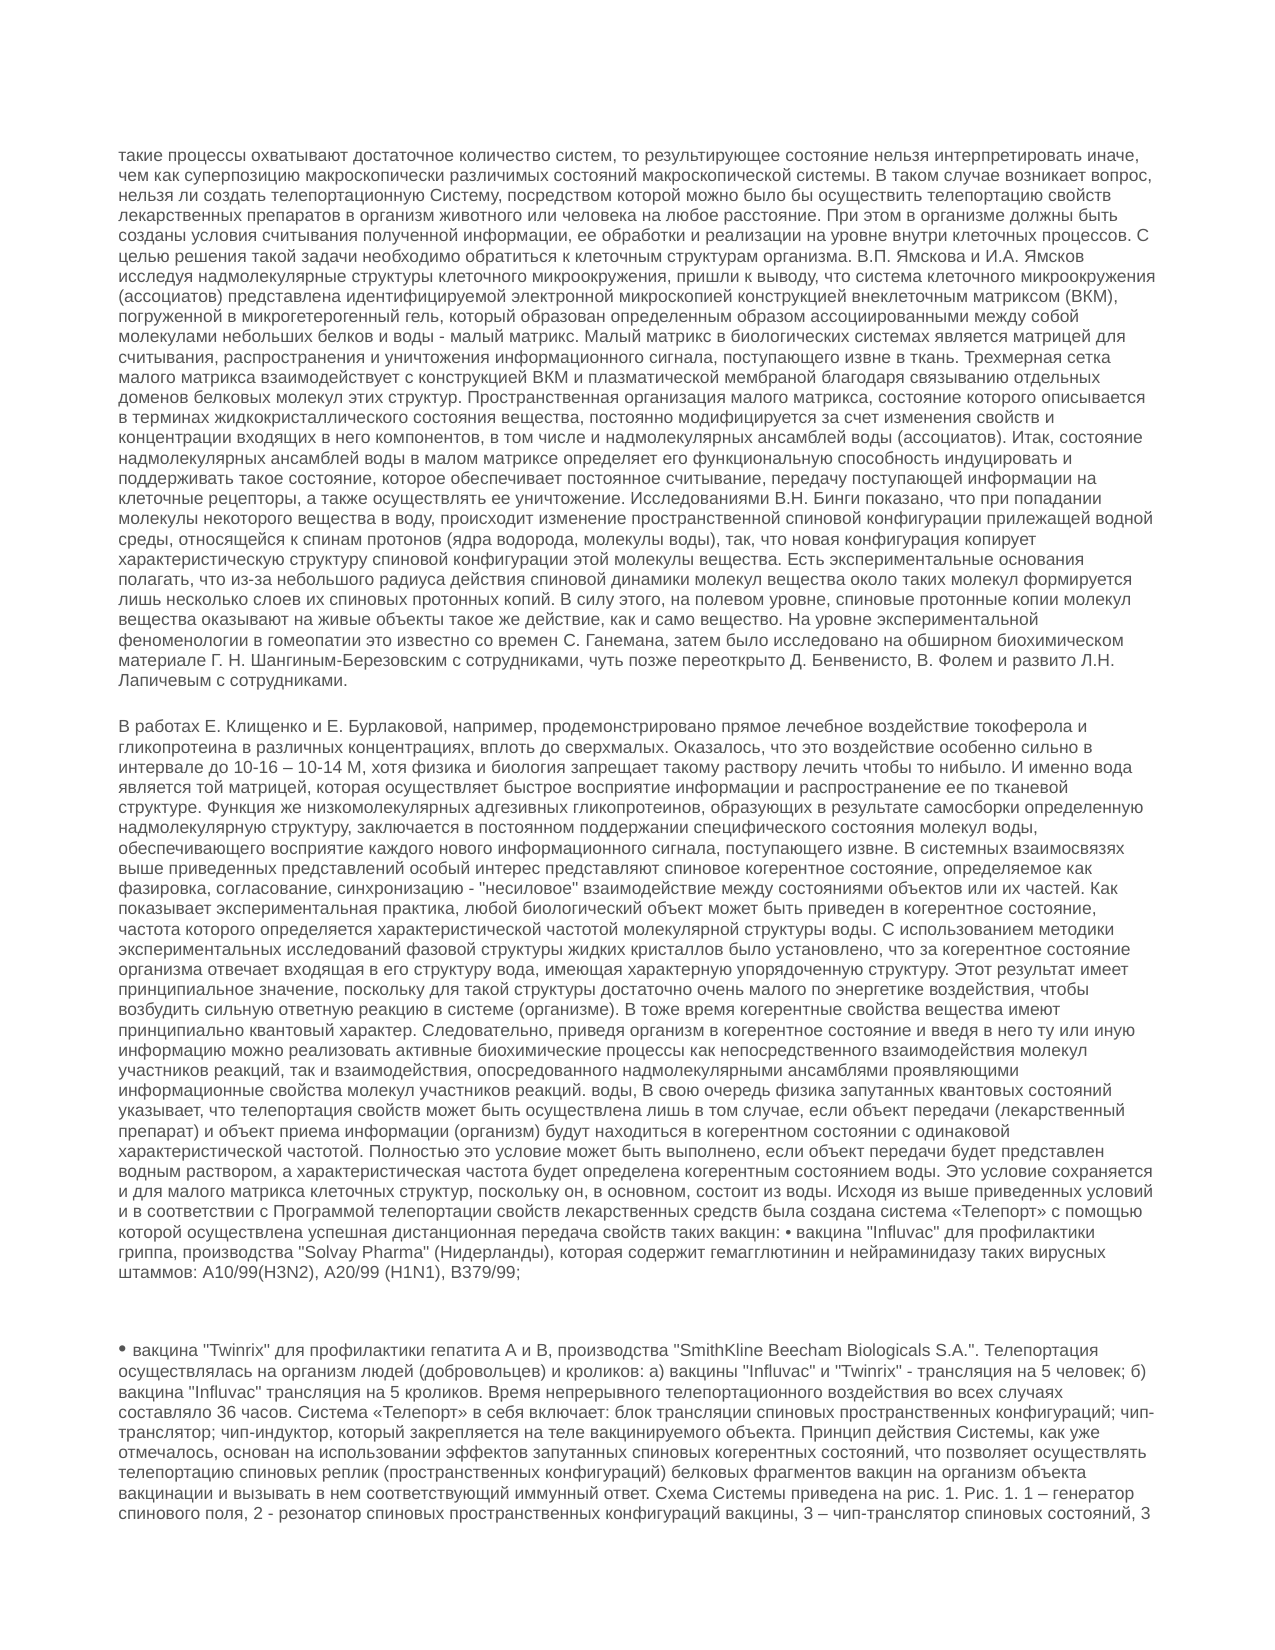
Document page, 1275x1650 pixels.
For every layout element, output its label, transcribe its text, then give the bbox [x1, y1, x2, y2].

text такие процессы охватывают достаточное количество систем, то результирующее состояние нельзя интерпретировать иначе, чем как суперпозицию макроскопически различимых состояний макроскопической системы. В таком случае возникает вопрос, нельзя ли создать телепортационную Систему, посредством которой можно было бы осуществить телепортацию свойств лекарственных препаратов в организм животного или человека на любое расстояние. При этом в организме должны быть созданы условия считывания полученной информации, ее обработки и реализации на уровне внутри клеточных процессов. С целью решения такой задачи необходимо обратиться к клеточным структурам организма. В.П. Ямскова и И.А. Ямсков исследуя надмолекулярные структуры клеточного микроокружения, пришли к выводу, что система клеточного микроокружения (ассоциатов) представлена идентифицируемой электронной микроскопией конструкцией внеклеточным матриксом (ВКМ), погруженной в микрогетерогенный гель, который образован определенным образом ассоциированными между собой молекулами небольших белков и воды - малый матрикс. Малый матрикс в биологических системах является матрицей для считывания, распространения и уничтожения информационного сигнала, поступающего извне в ткань. Трехмерная сетка малого матрикса взаимодействует с конструкцией ВКМ и плазматической мембраной благодаря связыванию отдельных доменов белковых молекул этих структур. Пространственная организация малого матрикса, состояние которого описывается в терминах жидкокристаллического состояния вещества, постоянно модифицируется за счет изменения свойств и концентрации входящих в него компонентов, в том числе и надмолекулярных ансамблей воды (ассоциатов). Итак, состояние надмолекулярных ансамблей воды в малом матриксе определяет его функциональную способность индуцировать и поддерживать такое состояние, которое обеспечивает постоянное считывание, передачу поступающей информации на клеточные рецепторы, а также осуществлять ее уничтожение. Исследованиями В.Н. Бинги показано, что при попадании молекулы некоторого вещества в воду, происходит изменение пространственной спиновой конфигурации прилежащей водной среды, относящейся к спинам протонов (ядра водорода, молекулы воды), так, что новая конфигурация копирует характеристическую структуру спиновой конфигурации этой молекулы вещества. Есть экспериментальные основания полагать, что из-за небольшого радиуса действия спиновой динамики молекул вещества около таких молекул формируется лишь несколько слоев их спиновых протонных копий. В силу этого, на полевом уровне, спиновые протонные копии молекул вещества оказывают на живые объекты такое же действие, как и само вещество. На уровне экспериментальной феноменологии в гомеопатии это известно со времен С. Ганемана, затем было исследовано на обширном биохимическом материале Г. Н. Шангиным-Березовским с сотрудниками, чуть позже переоткрыто Д. Бенвенисто, В. Фолем и развито Л.Н. Лапичевым с сотрудниками. В работах Е. Клищенко и Е. Бурлаковой, например, продемонстрировано прямое лечебное воздействие токоферола и гликопротеина в различных концентрациях, вплоть до сверхмалых. Оказалось, что это воздействие особенно сильно в интервале до 10-16 – 10-14 М, хотя физика и биология запрещает такому раствору лечить чтобы то нибыло. И именно вода является той матрицей, которая осуществляет быстрое восприятие информации и распространение ее по тканевой структуре. Функция же низкомолекулярных адгезивных гликопротеинов, образующих в результате самосборки определенную надмолекулярную структуру, заключается в постоянном поддержании специфического состояния молекул воды, обеспечивающего восприятие каждого нового информационного сигнала, поступающего извне. В системных взаимосвязях выше приведенных представлений особый интерес представляют спиновое когерентное состояние, определяемое как фазировка, согласование, синхронизацию - "несиловое" взаимодействие между состояниями объектов или их частей. Как показывает экспериментальная практика, любой биологический объект может быть приведен в когерентное состояние, частота которого определяется характеристической частотой молекулярной структуры воды. С использованием методики экспериментальных исследований фазовой структуры жидких кристаллов было установлено, что за когерентное состояние организма отвечает входящая в его структуру вода, имеющая характерную упорядоченную структуру. Этот результат имеет принципиальное значение, поскольку для такой структуры достаточно очень малого по энергетике воздействия, чтобы возбудить сильную ответную реакцию в системе (организме). В тоже время когерентные свойства вещества имеют принципиально квантовый характер. Следовательно, приведя организм в когерентное состояние и введя в него ту или иную информацию можно реализовать активные биохимические процессы как непосредственного взаимодействия молекул участников реакций, так и взаимодействия, опосредованного надмолекулярными ансамблями проявляющими информационные свойства молекул участников реакций. воды, В свою очередь физика запутанных квантовых состояний указывает, что телепортация свойств может быть осуществлена лишь в том случае, если объект передачи (лекарственный препарат) и объект приема информации (организм) будут находиться в когерентном состоянии с одинаковой характеристической частотой. Полностью это условие может быть выполнено, если объект передачи будет представлен водным раствором, а характеристическая частота будет определена когерентным состоянием воды. Это условие сохраняется и для малого матрикса клеточных структур, поскольку он, в основном, состоит из воды. Исходя из выше приведенных условий и в соответствии с Программой телепортации свойств лекарственных средств была создана система «Телепорт» с помощью которой осуществлена успешная дистанционная передача свойств таких вакцин: • вакцина "Influvac" для профилактики гриппа, производства "Solvay Pharma" (Нидерланды), которая содержит гемагглютинин и нейраминидазу таких вирусных штаммов: А10/99(Н3N2), А20/99 (H1N1), В379/99; • вакцина "Twinrix" для профилактики гепатита А и В, производства "SmithKline Beecham Biologicals S.A.". Телепортация осуществлялась на организм людей (добровольцев) и кроликов: а) вакцины "Influvac" и "Twinrix" - трансляция на 5 человек; б) вакцина "Influvac" трансляция на 5 кроликов. Время непрерывного телепортационного воздействия во всех случаях составляло 36 часов. Система «Телепорт» в себя включает: блок трансляции спиновых пространственных конфигураций; чип-транслятор; чип-индуктор, который закрепляется на теле вакцинируемого объекта. Принцип действия Системы, как уже отмечалось, основан на использовании эффектов запутанных спиновых когерентных состояний, что позволяет осуществлять телепортацию спиновых реплик (пространственных конфигураций) белковых фрагментов вакцин на организм объекта вакцинации и вызывать в нем соответствующий иммунный ответ. Схема Системы приведена на рис. 1. Рис. 1. 1 – генератор спинового поля, 2 - резонатор спиновых пространственных конфигураций вакцины, 3 – чип-транслятор спиновых состояний, 3 [118, 118, 1157, 1523]
